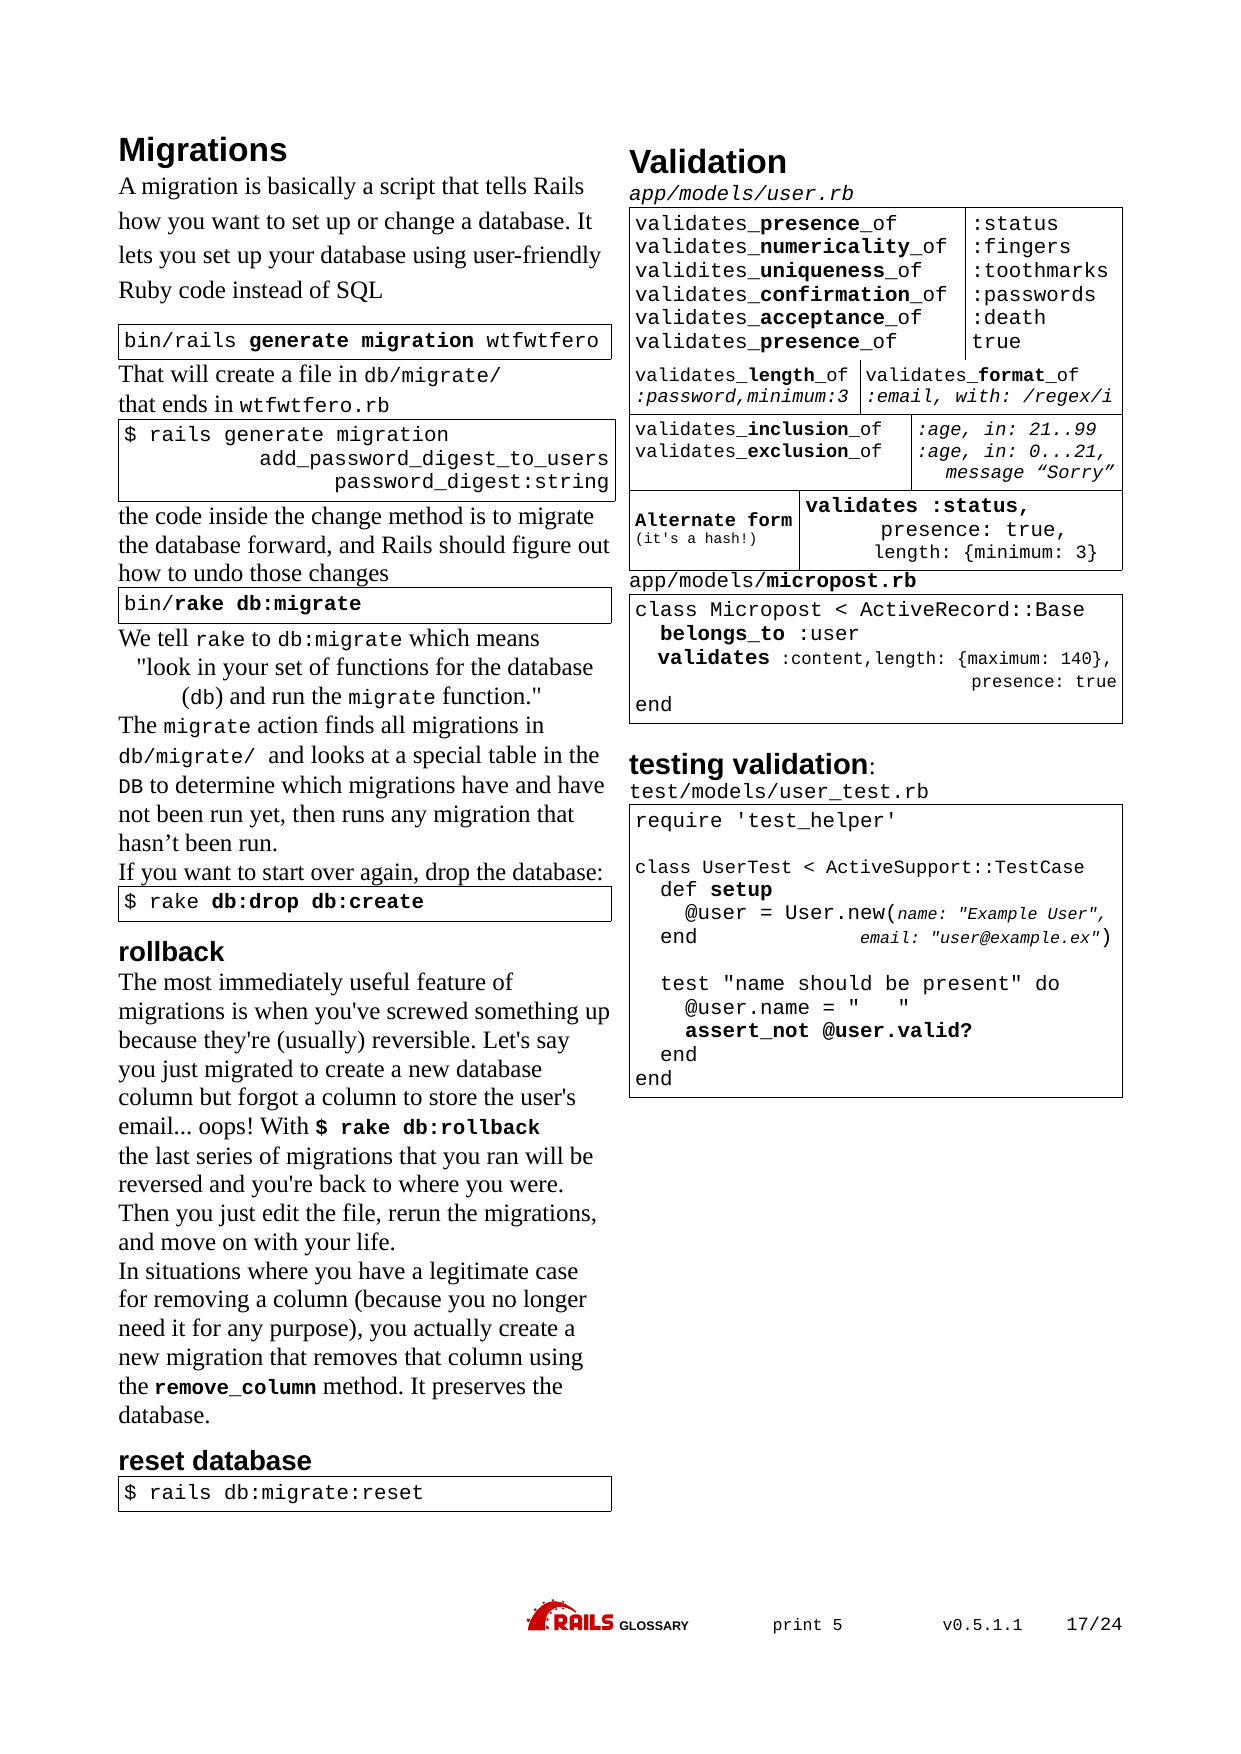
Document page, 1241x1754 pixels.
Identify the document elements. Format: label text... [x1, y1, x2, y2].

text the code inside the change method is to migrate the database forward, and Rails should figure out how to undo those changes [118, 502, 611, 587]
table_cell :age, in: 21..99 :age, in: 0...21, message “Sorry” [912, 415, 1122, 489]
table_header Alternate form (it's a hash!) [630, 491, 799, 570]
text If you want to start over again, drop the database: [118, 857, 611, 886]
table_header bin/rails generate migration wtfwtfero [119, 325, 611, 359]
subtitle Migrations [118, 130, 611, 168]
text A migration is basically a script that tells Rails how you want to set up or change a database. It lets you set up your database using user-friendly Ruby code instead of SQL [118, 171, 611, 304]
table_header $ rails generate migration add_password_digest_to_users password_digest:string [119, 420, 615, 501]
table_header validates :status, presence: true, length: {minimum: 3} [800, 491, 1122, 570]
text The migrate action finds all migrations in db/migrate/ and looks at a special table in the DB to determine which migrations have and have not been run yet, then runs any migration that hasn’t been run. [118, 711, 611, 857]
table_header $ rake db:drop db:create [119, 887, 611, 921]
table_cell validates_format_of :email, with: /regex/i [861, 360, 1122, 414]
text the last series of migrations that you ran will be reversed and you're back to where you were. Then you just edit the file, rerun the migrations, and move on with your life. [118, 1141, 611, 1256]
table_cell validates_inclusion_of validates_exclusion_of [630, 415, 911, 489]
text app/models/micropost.rb [629, 571, 1122, 593]
table_header bin/rake db:migrate [119, 588, 611, 622]
text testing validation: [629, 747, 1122, 781]
subtitle rollback [118, 936, 611, 967]
subtitle reset database [118, 1444, 611, 1476]
text We tell rake to db:migrate which means [118, 624, 611, 652]
text That will create a file in db/migrate/ [118, 360, 611, 389]
text app/models/user.rb [629, 183, 1122, 207]
text The most immediately useful feature of migrations is when you've screwed something up because they're (usually) reversible. Let's say you just migrated to create a new database column but forgot a column to store the user's email... oops! With $ rake db:rollback [118, 967, 611, 1141]
table_header :status :fingers :toothmarks :passwords :death true [966, 208, 1122, 360]
text that ends in wtfwtfero.rb [118, 389, 611, 418]
table_header validates_presence_of validates_numericality_of validites_uniqueness_of validates_confirmation_of validates_acceptance_of validates_presence_of [630, 208, 965, 360]
table_header require 'test_helper' class UserTest < ActiveSupport::TestCase def setup @user = User.new(name: "Example User", end email: "user@example.ex") test "name should be present" do @user.name = " " assert_not @user.valid? end end [630, 805, 1122, 1097]
subtitle Validation [629, 142, 1122, 180]
table_header $ rails db:migrate:reset [119, 1477, 611, 1511]
text In situations where you have a legitimate case for removing a column (because you no longer need it for any purpose), you actually create a new migration that removes that column using the remove_column method. It preserves the database. [118, 1256, 611, 1429]
table_header class Micropost < ActiveRecord::Base belongs_to :user validates :content,length: {maximum: 140}, presence: true end [630, 595, 1122, 723]
table_cell validates_length_of :password,minimum:3 [630, 360, 860, 414]
text test/models/user_test.rb [629, 781, 1122, 804]
text "look in your set of functions for the database (db) and run the migrate function." [118, 652, 611, 711]
